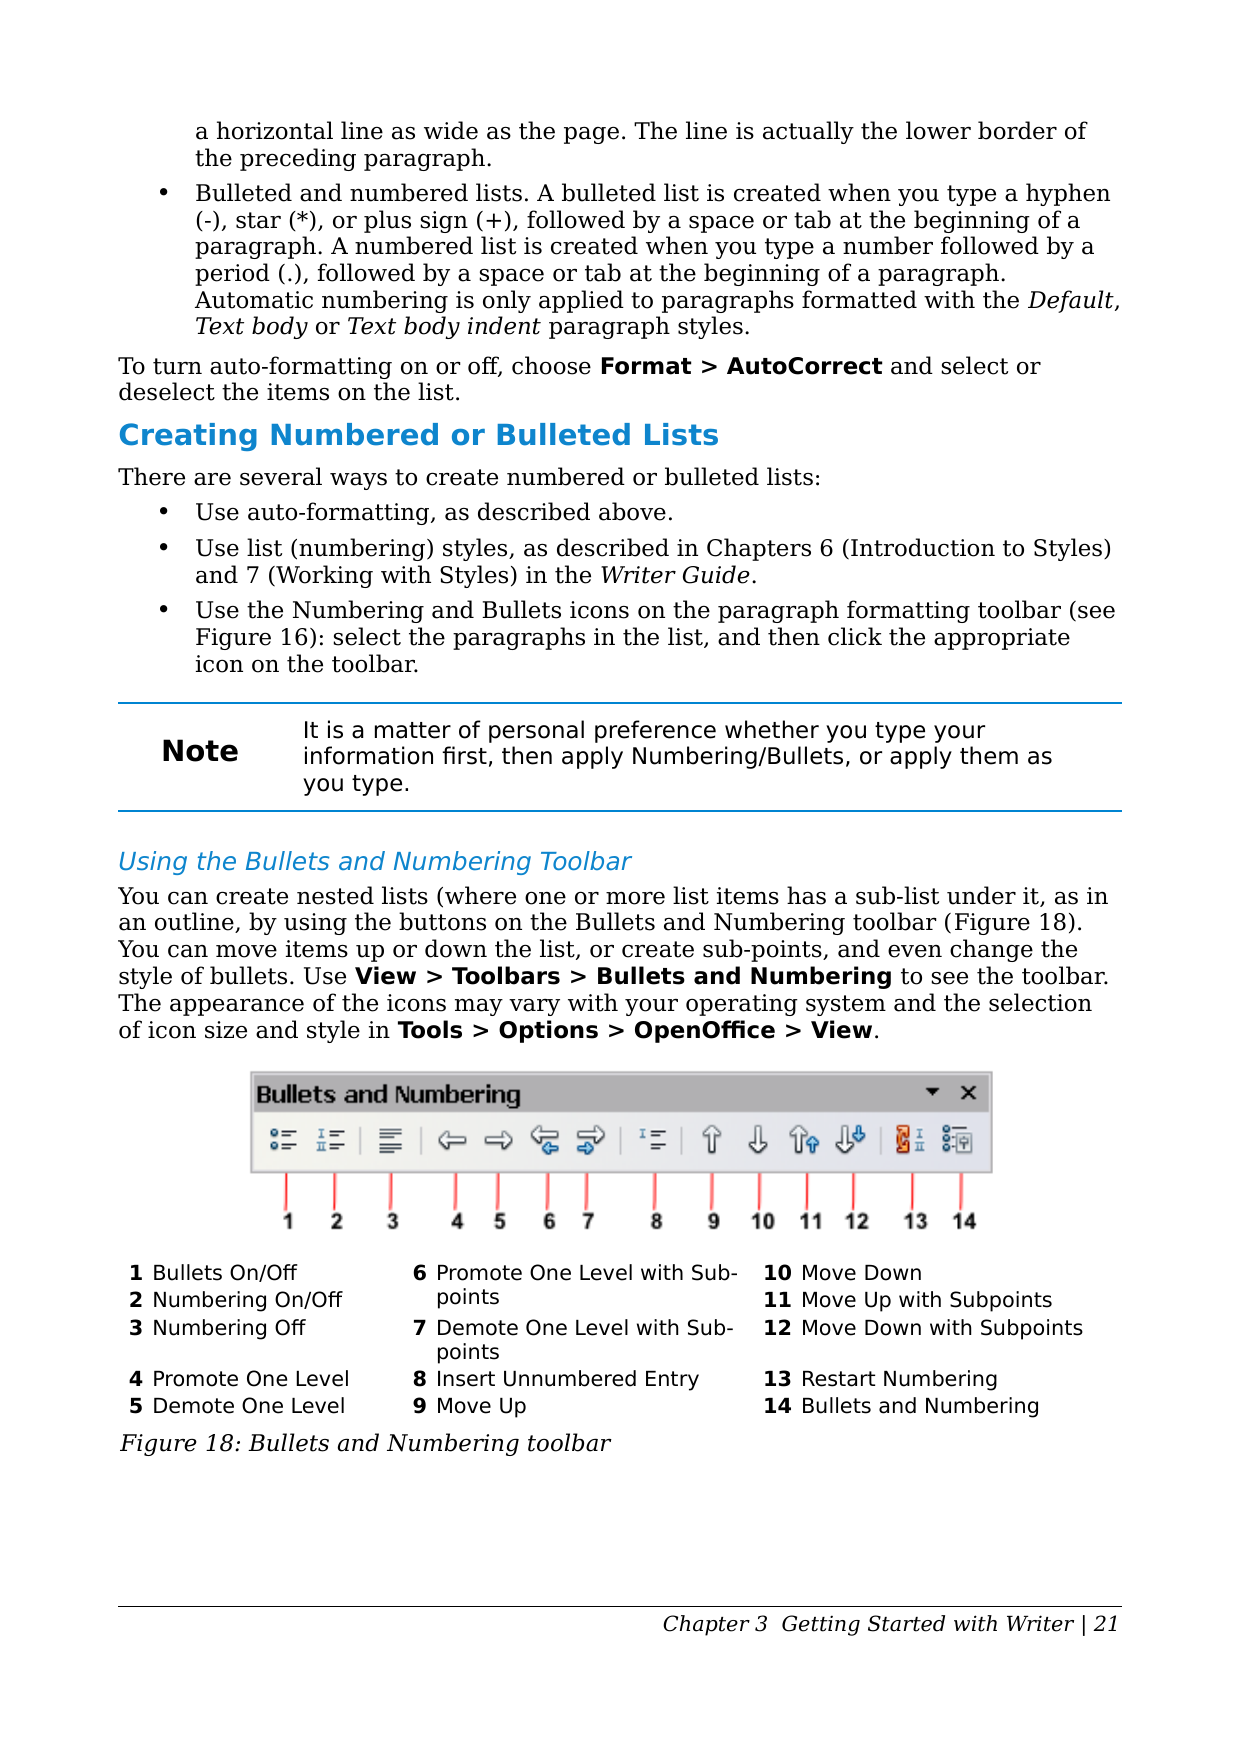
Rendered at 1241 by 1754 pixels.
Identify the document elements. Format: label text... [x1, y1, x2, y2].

picture [247, 1068, 993, 1246]
table_cell 13 [753, 1364, 795, 1391]
table_cell 2 [120, 1285, 146, 1313]
text The appearance of the icons may vary with your operating system and the selection of icon size and style in Tools > Options > OpenOffice > View. [118, 990, 1122, 1043]
table_cell Insert Unnumbered Entry [430, 1364, 752, 1391]
table_cell Promote One Level [146, 1364, 397, 1391]
list a horizontal line as wide as the page. The line is actually the lower border of the preceding paragraph. [156, 118, 1122, 171]
table_header It is a matter of personal preference whether you type your information first, then apply Numbering/Bullets, or apply them as you type. [281, 704, 1122, 810]
table_cell 9 [397, 1391, 430, 1419]
table_cell 4 [120, 1364, 146, 1391]
text To turn auto-formatting on or off, choose Format > AutoCorrect and select or deselect the items on the list. [118, 353, 1122, 406]
table_cell Numbering Off [146, 1313, 397, 1364]
table_cell Move Up with Subpoints [795, 1285, 1120, 1313]
table_cell Demote One Level [146, 1391, 397, 1419]
text Figure 18: Bullets and Numbering toolbar [120, 1431, 1120, 1457]
table_cell 12 [753, 1313, 795, 1364]
table_header Bullets On/Off [146, 1258, 397, 1285]
table_cell Move Up [430, 1391, 752, 1419]
table_cell 8 [397, 1364, 430, 1391]
table_header 1 [120, 1258, 146, 1285]
table_cell 14 [753, 1391, 795, 1419]
table_cell 3 [120, 1313, 146, 1364]
table_header 6 [397, 1258, 430, 1313]
list Use the Numbering and Bullets icons on the paragraph formatting toolbar (see Figure 16): select the paragraphs in the list, and then click the appropriate icon on the toolbar. [156, 595, 1122, 677]
list Use auto-formatting, as described above. [156, 497, 1122, 527]
text You can create nested lists (where one or more list items has a sub-list under it, as in an outline, by using the buttons on the Bullets and Numbering toolbar (Figure 18). You can move items up or down the list, or create sub-points, and even change the style of bullets. Use View > Toolbars > Bullets and Numbering to see the toolbar. [118, 883, 1122, 990]
list There are several ways to create numbered or bulleted lists: [118, 464, 1122, 491]
table_header Note [118, 704, 281, 810]
list Use list (numbering) styles, as described in Chapters 6 (Introduction to Styles) and 7 (Working with Styles) in the Writer Guide. [156, 533, 1122, 589]
table_header Move Down [795, 1258, 1120, 1285]
table_cell Demote One Level with Sub-points [430, 1313, 752, 1364]
table_header Promote One Level with Sub-points [430, 1258, 752, 1313]
list Bulleted and numbered lists. A bulleted list is created when you type a hyphen (-), star (*), or plus sign (+), followed by a space or tab at the beginning of a paragraph. A numbered list is created when you type a number followed by a period (.), followed by a space or tab at the beginning of a paragraph. Automatic numbering is only applied to paragraphs formatted with the Default, Text body or Text body indent paragraph styles. [156, 178, 1122, 340]
table_cell 7 [397, 1313, 430, 1364]
subtitle Creating Numbered or Bulleted Lists [118, 418, 1122, 452]
table_cell Numbering On/Off [146, 1285, 397, 1313]
table_cell Bullets and Numbering [795, 1391, 1120, 1419]
table_header 10 [753, 1258, 795, 1285]
subtitle Using the Bullets and Numbering Toolbar [118, 847, 1122, 876]
table_cell 11 [753, 1285, 795, 1313]
table_cell Restart Numbering [795, 1364, 1120, 1391]
table_cell Move Down with Subpoints [795, 1313, 1120, 1364]
table_cell 5 [120, 1391, 146, 1419]
